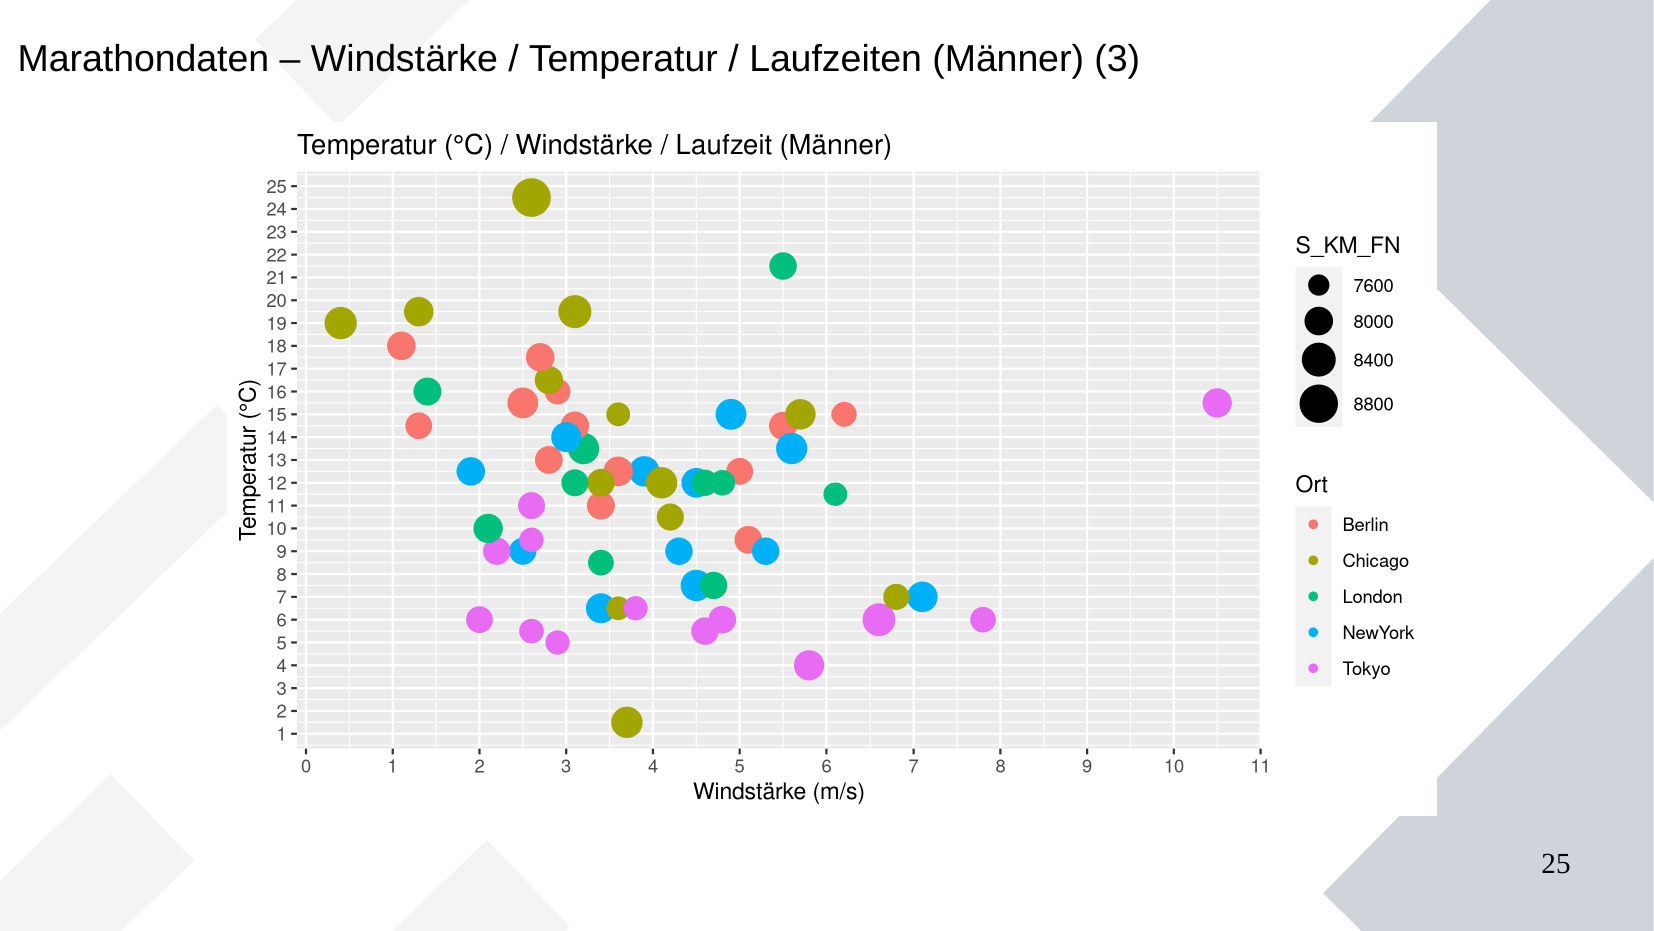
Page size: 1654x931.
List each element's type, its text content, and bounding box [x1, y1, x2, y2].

title Marathondaten – Windstärke / Temperatur / Laufzeiten (Männer) (3) [17, 27, 1506, 89]
picture [227, 122, 1437, 816]
